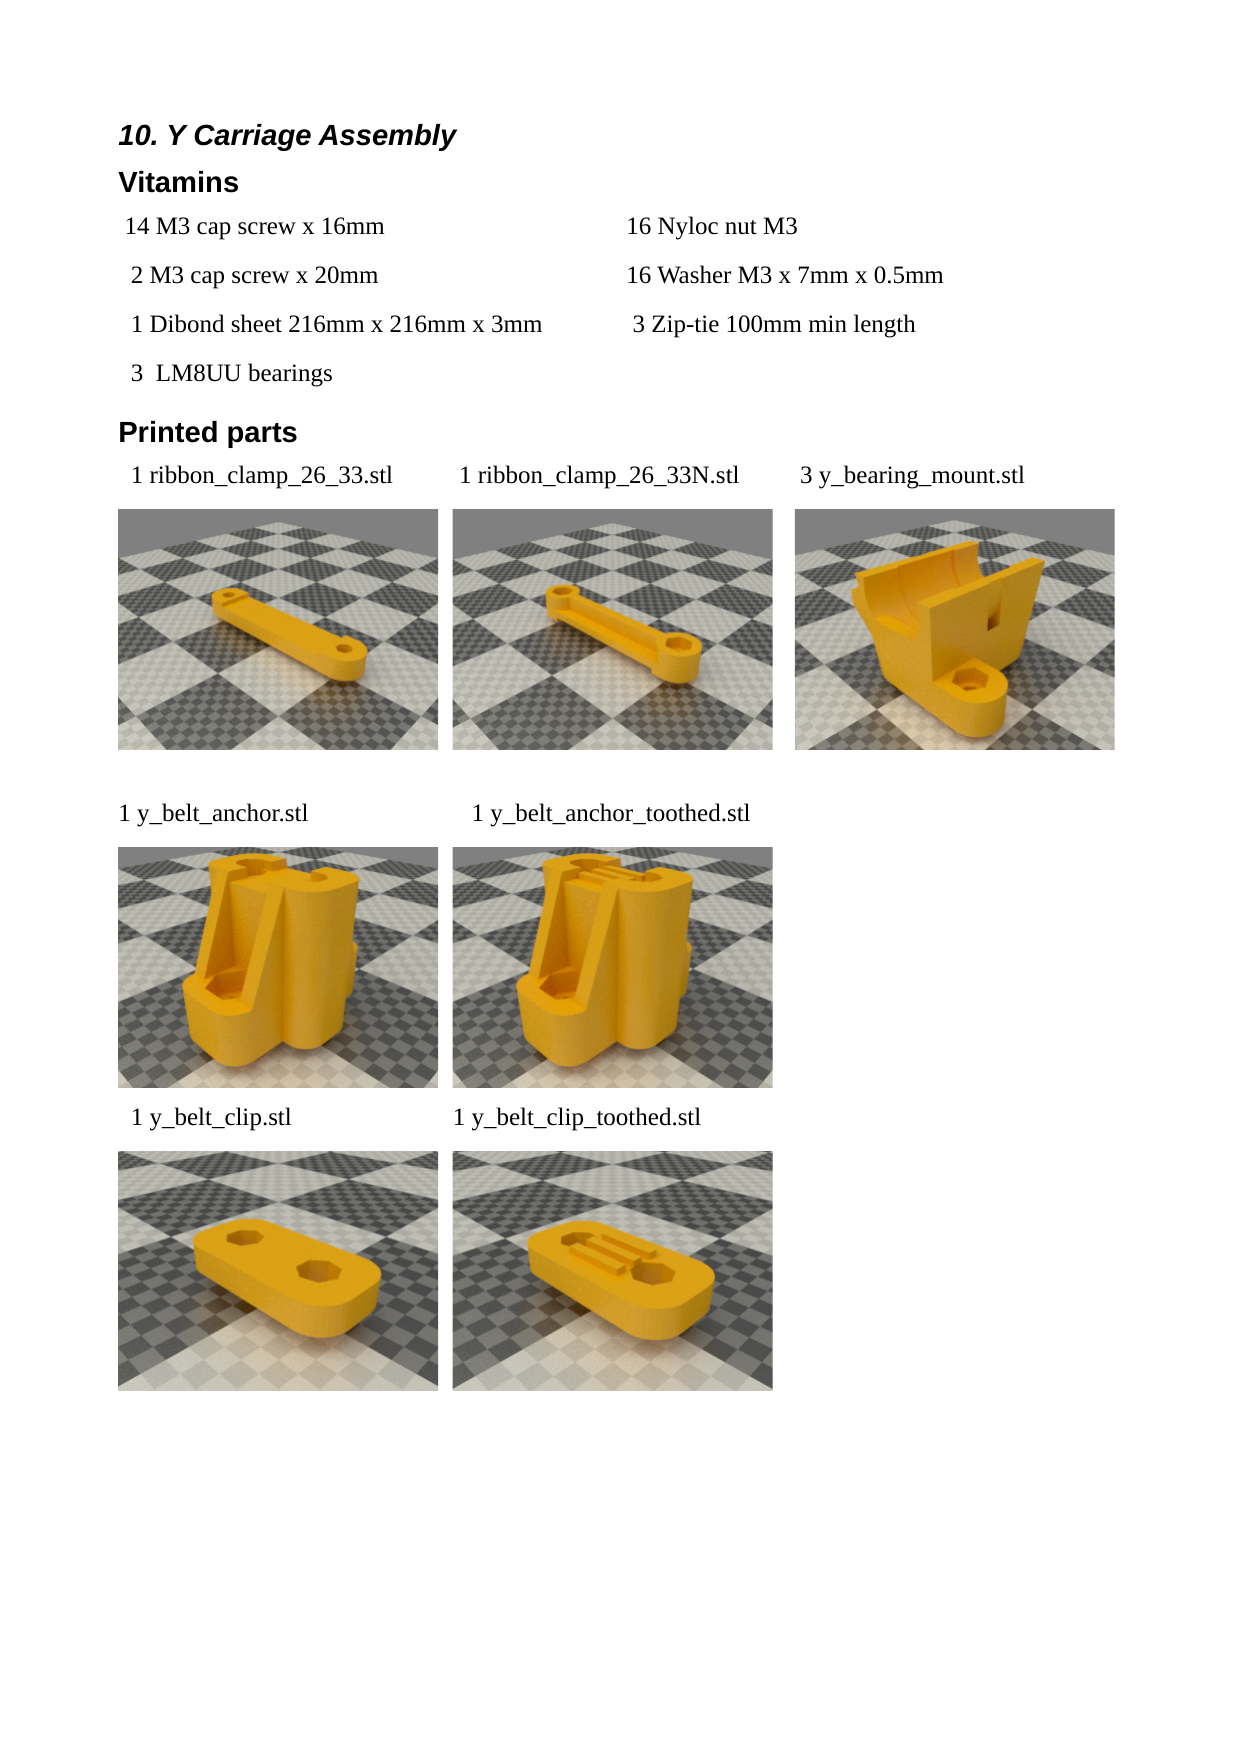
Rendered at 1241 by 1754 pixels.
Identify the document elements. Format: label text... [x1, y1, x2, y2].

table_header 1 ribbon_clamp_26_33N.stl [453, 460, 787, 798]
picture [452, 509, 773, 750]
subtitle Vitamins [118, 165, 1122, 199]
picture [118, 847, 439, 1088]
table_cell [788, 1102, 1122, 1411]
table_cell 1 y_belt_anchor_toothed.stl [453, 798, 787, 1102]
picture [452, 1151, 773, 1391]
picture [118, 509, 439, 750]
table_cell 1 y_belt_anchor.stl [118, 798, 453, 1102]
table_cell 1 y_belt_clip_toothed.stl [453, 1102, 787, 1411]
table_cell [788, 798, 1122, 1102]
picture [452, 847, 773, 1088]
table_header 1 ribbon_clamp_26_33.stl [118, 460, 453, 798]
picture [794, 509, 1115, 750]
table_header 3 y_bearing_mount.stl [788, 460, 1122, 798]
picture [118, 1151, 439, 1391]
table_header 14 M3 cap screw x 16mm 2 M3 cap screw x 20mm 1 Dibond sheet 216mm x 216mm x 3mm 3 LM8UU bearings [118, 211, 620, 401]
table_header 16 Nyloc nut M3 16 Washer M3 x 7mm x 0.5mm 3 Zip-tie 100mm min length [620, 211, 1122, 401]
table_cell 1 y_belt_clip.stl [118, 1102, 453, 1411]
subtitle Printed parts [118, 415, 1122, 448]
subtitle 10. Y Carriage Assembly [118, 118, 1122, 152]
